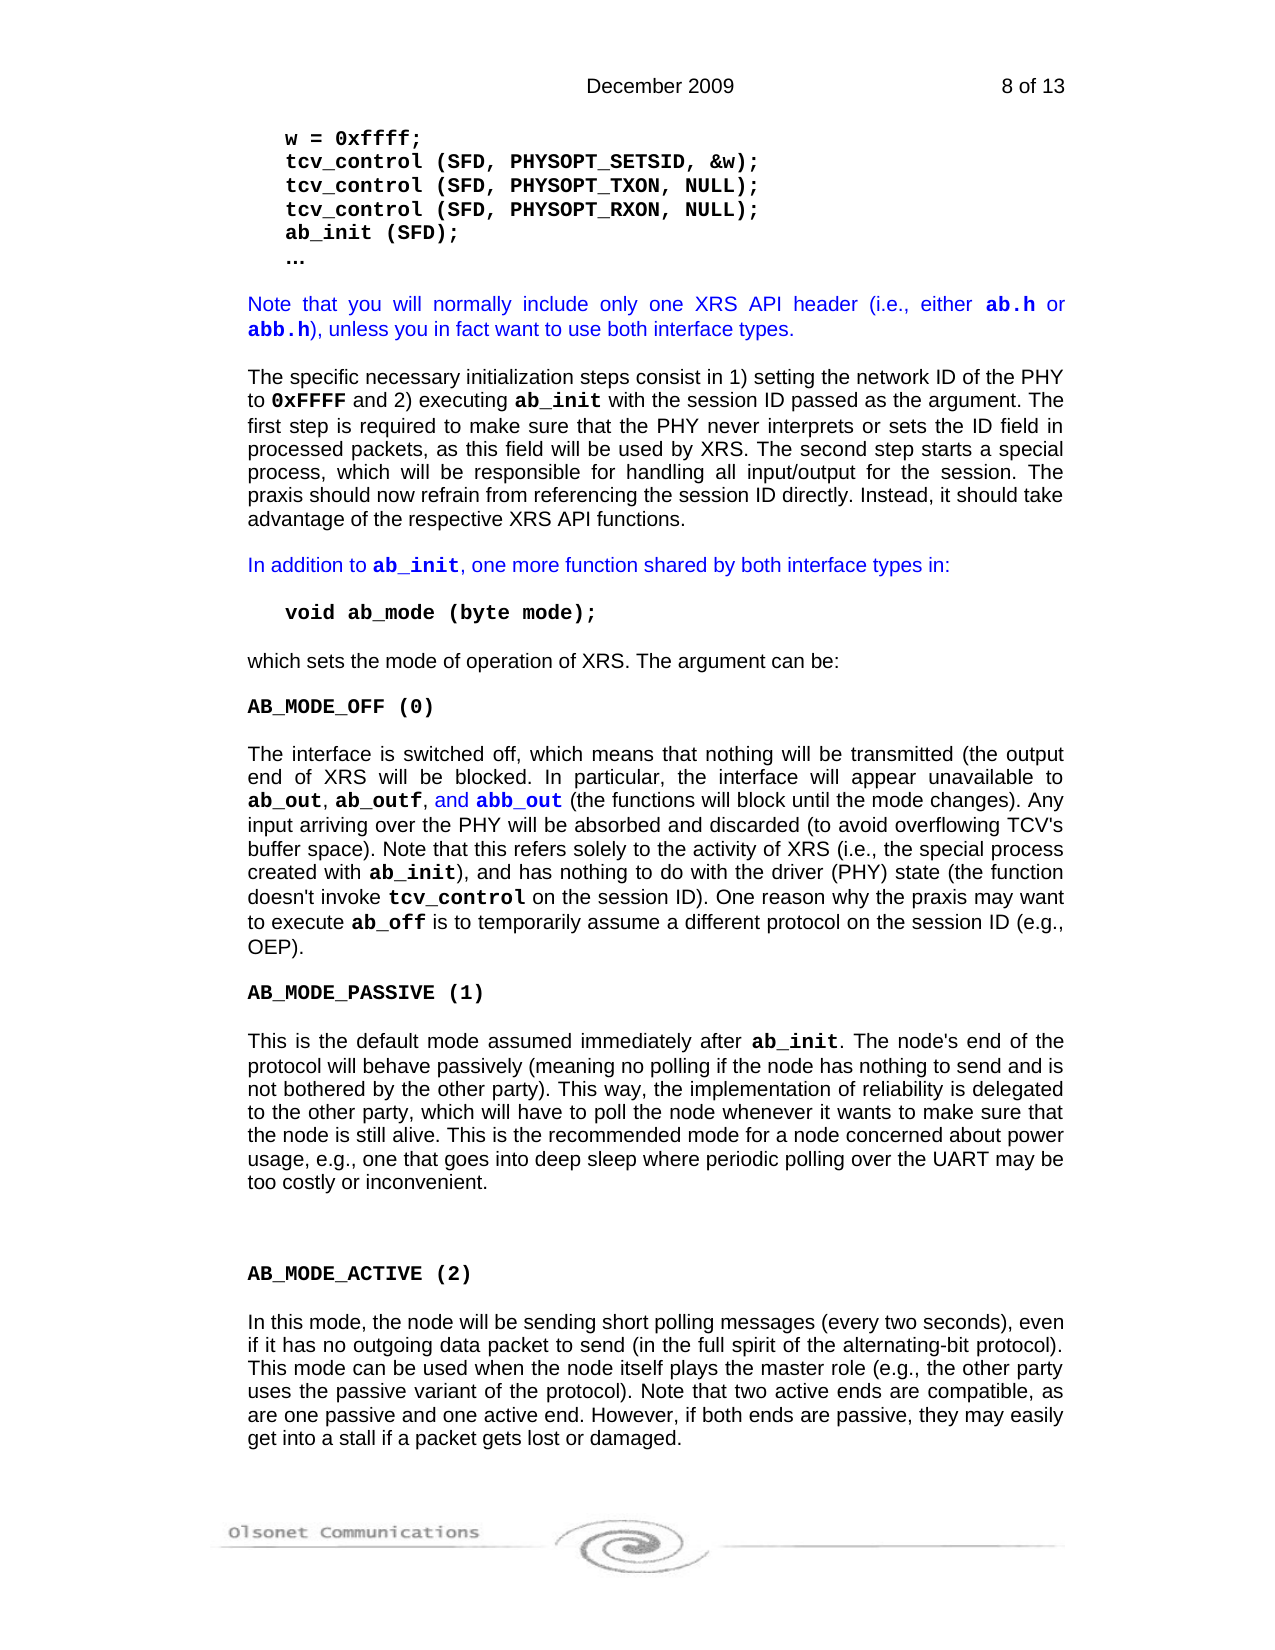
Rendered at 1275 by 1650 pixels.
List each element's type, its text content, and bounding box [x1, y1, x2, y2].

text This is the default mode assumed immediately after ab_init. The node's end of the protocol will behave passively (meaning no polling if the node has nothing to send and is not bothered by the other party). This way, the implementation of reliability is delegated to the other party, which will have to poll the node whenever it wants to make sure that the node is still alive. This is the recommended mode for a node concerned about power usage, e.g., one that goes into deep sleep where periodic polling over the UART may be too costly or inconvenient. [247, 1029, 1065, 1194]
text AB_MODE_PASSIVE (1) [247, 982, 1065, 1006]
picture [210, 1504, 1065, 1596]
text ab_init (SFD); [285, 222, 1065, 246]
text The interface is switched off, which means that nothing will be transmitted (the output end of XRS will be blocked. In particular, the interface will appear unavailable to ab_out, ab_outf, and abb_out (the functions will block until the mode changes). Any input arriving over the PHY will be absorbed and discarded (to avoid overflowing TCV's buffer space). Note that this refers solely to the activity of XRS (i.e., the special process created with ab_init), and has nothing to do with the driver (PHY) state (the function doesn't invoke tcv_control on the session ID). One reason why the praxis may want to execute ab_off is to temporarily assume a different protocol on the session ID (e.g., OEP). [247, 742, 1065, 959]
text tcv_control (SFD, PHYSOPT_SETSID, &w); [285, 151, 1065, 175]
text AB_MODE_ACTIVE (2) [247, 1263, 1065, 1287]
text In addition to ab_init, one more function shared by both interface types in: [247, 553, 1065, 579]
text void ab_mode (byte mode); [285, 602, 1065, 626]
text The specific necessary initialization steps consist in 1) setting the network ID of the PHY to 0xFFFF and 2) executing ab_init with the session ID passed as the argument. The first step is required to make sure that the PHY never interprets or sets the ID field in processed packets, as this field will be used by XRS. The second step starts a special process, which will be responsible for handling all input/output for the session. The praxis should now refrain from referencing the session ID directly. Instead, it should take advantage of the respective XRS API functions. [247, 366, 1065, 530]
text Note that you will normally include only one XRS API header (i.e., either ab.h or abb.h), unless you in fact want to use both interface types. [247, 292, 1065, 343]
text tcv_control (SFD, PHYSOPT_RXON, NULL); [285, 199, 1065, 222]
text AB_MODE_OFF (0) [247, 696, 1065, 719]
text which sets the mode of operation of XRS. The argument can be: [247, 649, 1065, 672]
text In this mode, the node will be sending short polling messages (every two seconds), even if it has no outgoing data packet to send (in the full spirit of the alternating-bit protocol). This mode can be used when the node itself plays the master role (e.g., the other party uses the passive variant of the protocol). Note that two active ends are compatible, as are one passive and one active end. However, if both ends are passive, they may easily get into a stall if a packet gets lost or damaged. [247, 1310, 1065, 1449]
text tcv_control (SFD, PHYSOPT_TXON, NULL); [285, 175, 1065, 199]
text w = 0xffff; [285, 128, 1065, 151]
text … [285, 246, 1065, 269]
